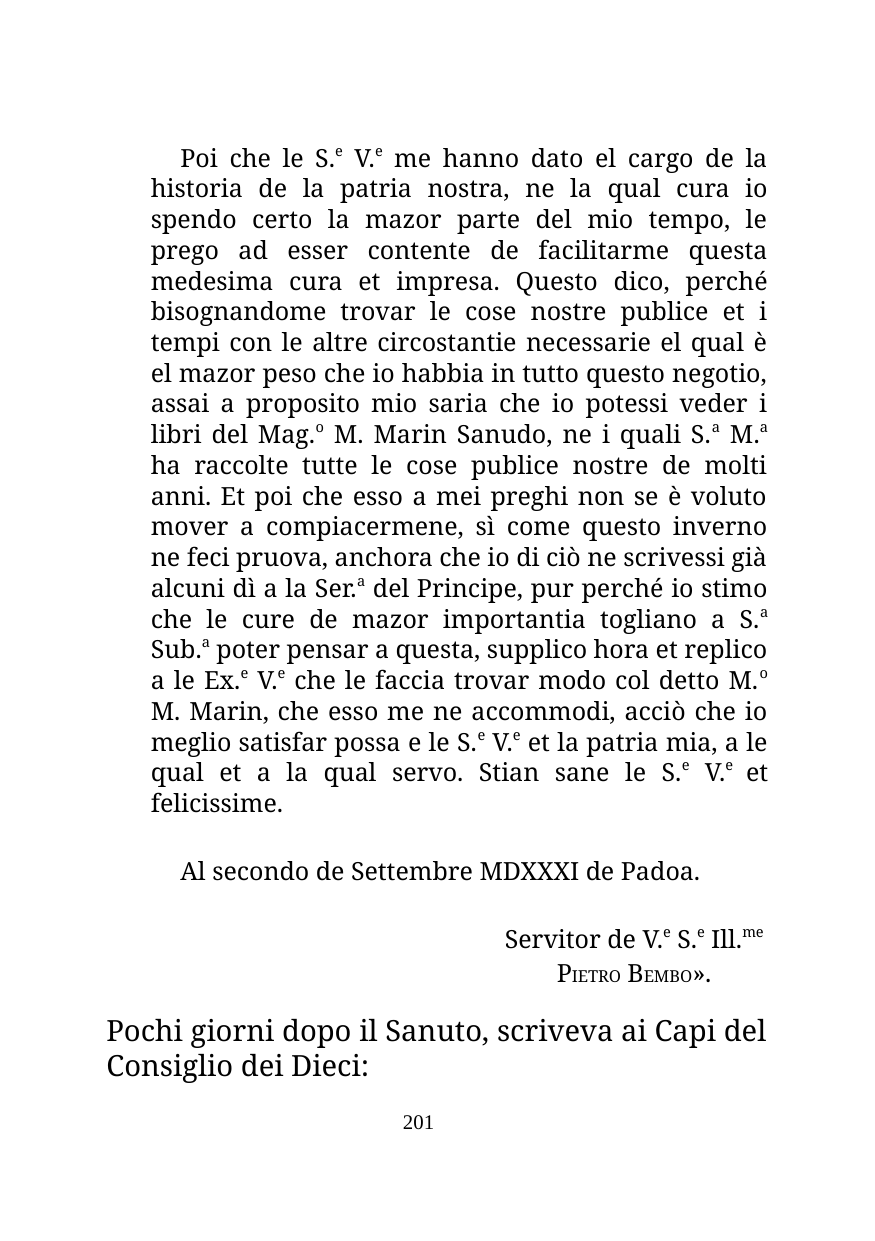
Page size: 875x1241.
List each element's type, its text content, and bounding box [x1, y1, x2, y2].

text Pietro Bembo». [500, 956, 768, 990]
text Pochi giorni dopo il Sanuto, scriveva ai Capi del Consiglio dei Dieci: [106, 1010, 768, 1085]
text Al secondo de Settembre MDXXXI de Padoa. [151, 854, 768, 888]
text Poi che le S.e V.e me hanno dato el cargo de la historia de la patria nostra, ne la qual cura io spendo certo la mazor parte del mio tempo, le prego ad esser contente de facilitarme questa medesima cura et impresa. Questo dico, perché bisognandome trovar le cose nostre publice et i tempi con le altre circostantie necessarie el qual è el mazor peso che io habbia in tutto questo negotio, assai a proposito mio saria che io potessi veder i libri del Mag.o M. Marin Sanudo, ne i quali S.a M.a ha raccolte tutte le cose publice nostre de molti anni. Et poi che esso a mei preghi non se è voluto mover a compiacermene, sì come questo inverno ne feci pruova, anchora che io di ciò ne scrivessi già alcuni dì a la Ser.a del Principe, pur perché io stimo che le cure de mazor importantia togliano a S.a Sub.a poter pensar a questa, supplico hora et replico a le Ex.e V.e che le faccia trovar modo col detto M.o M. Marin, che esso me ne accommodi, acciò che io meglio satisfar possa e le S.e V.e et la patria mia, a le qual et a la qual servo. Stian sane le S.e V.e et felicissime. [151, 140, 768, 820]
text Servitor de V.e S.e Ill.me [500, 922, 768, 956]
